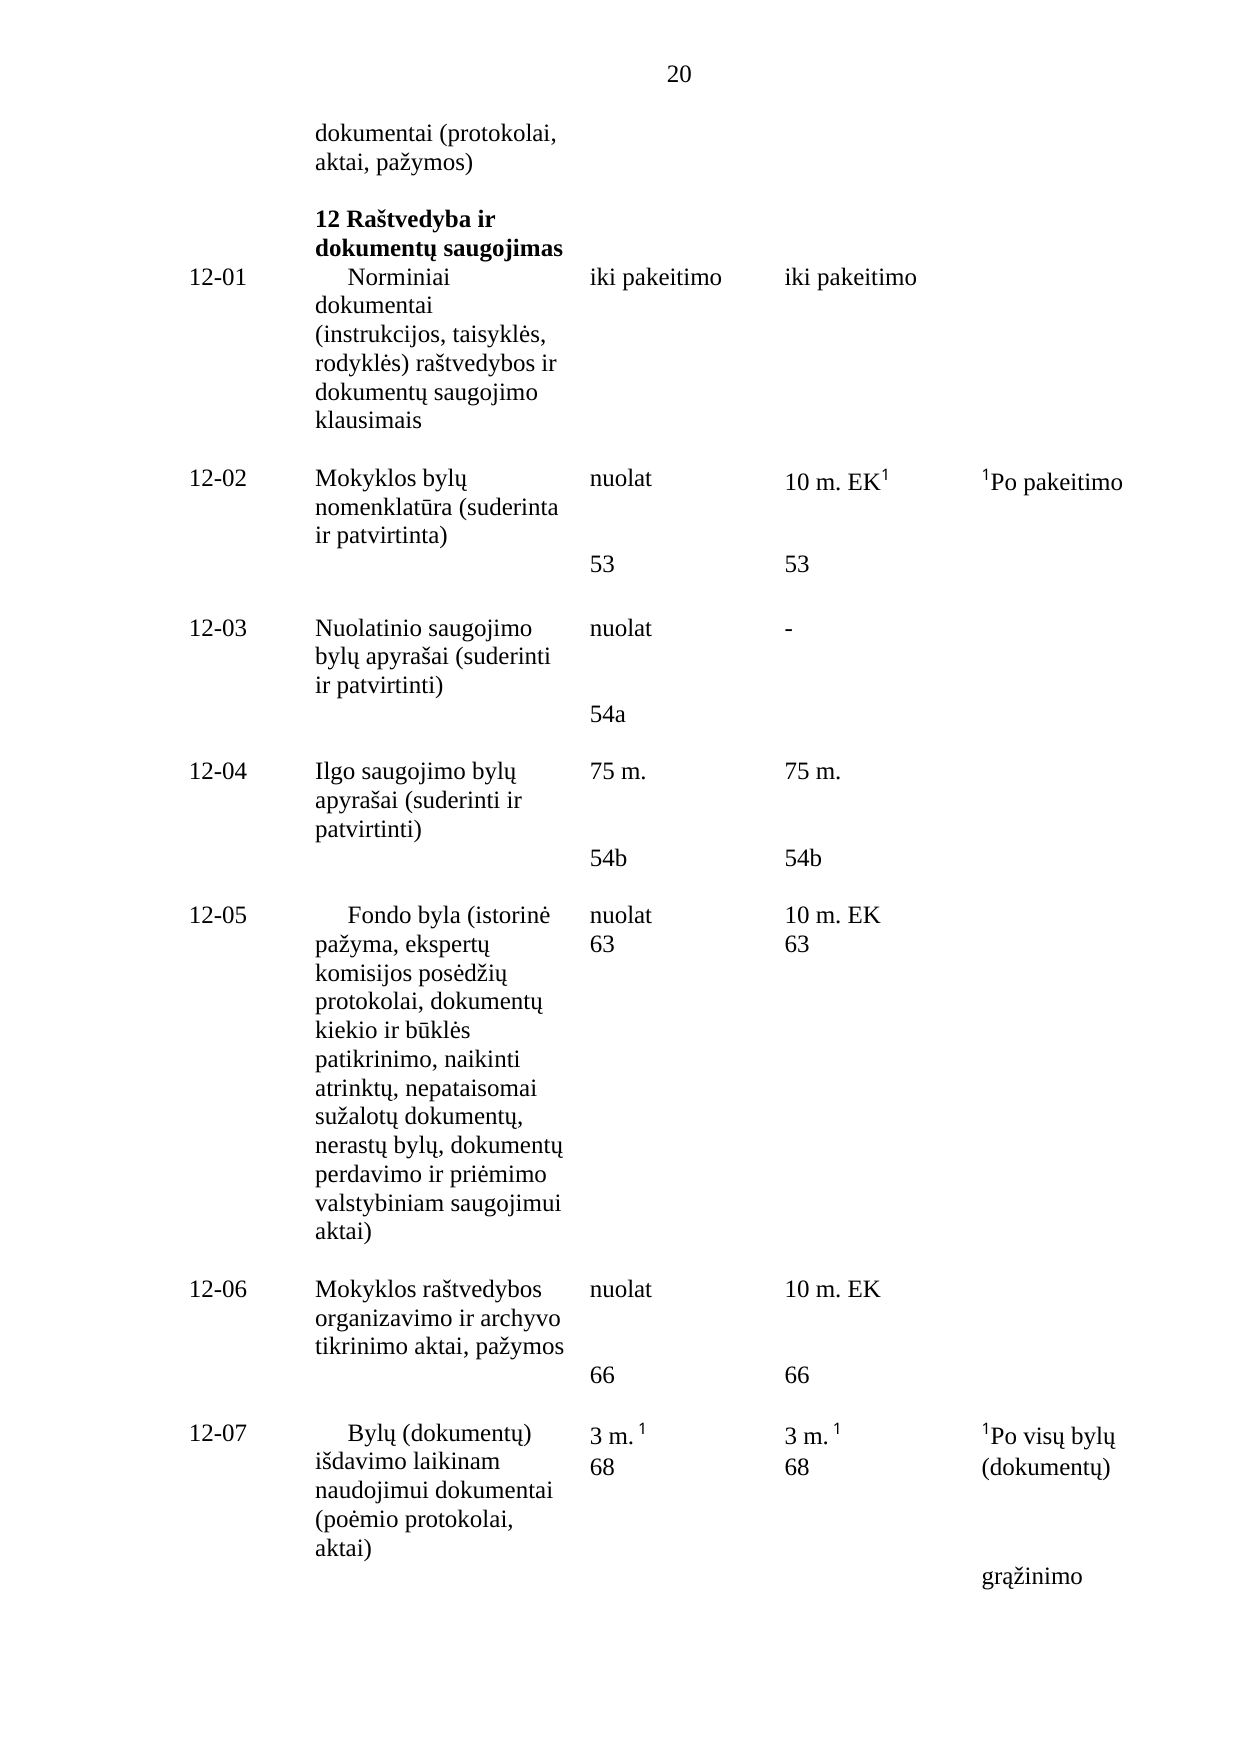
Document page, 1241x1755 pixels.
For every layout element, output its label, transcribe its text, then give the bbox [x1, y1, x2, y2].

table_cell iki pakeitimo [773, 262, 970, 291]
table_cell [773, 291, 970, 434]
table_cell [304, 578, 578, 613]
table_cell Nuolatinio saugojimo bylų apyrašai (suderinti ir patvirtinti) [304, 613, 578, 699]
table_cell [177, 1452, 304, 1561]
table_cell 54b [578, 843, 773, 871]
table_cell 53 [773, 549, 970, 578]
table_cell [970, 1590, 1181, 1624]
table_cell [304, 699, 578, 728]
table_cell [970, 871, 1181, 900]
table_cell [177, 986, 304, 1245]
table_cell [177, 958, 304, 986]
table_cell 12 Raštvedyba ir dokumentų saugojimas [304, 204, 578, 262]
table_cell 66 [578, 1360, 773, 1389]
table_cell [177, 578, 304, 613]
table_cell [177, 1360, 304, 1389]
table_cell [970, 613, 1181, 699]
table_cell [177, 1561, 304, 1590]
table_cell [773, 204, 970, 262]
table_cell [304, 843, 578, 871]
table_cell [177, 728, 304, 756]
table_cell [578, 176, 773, 204]
table_cell 53 [578, 549, 773, 578]
table_cell [970, 843, 1181, 871]
table_cell [578, 1561, 773, 1590]
table_cell [773, 986, 970, 1245]
table_cell [970, 262, 1181, 291]
table_cell [578, 728, 773, 756]
table_cell 12-03 [177, 613, 304, 699]
table_cell [304, 728, 578, 756]
table_cell [970, 900, 1181, 929]
table_cell [970, 1360, 1181, 1389]
table_cell [773, 871, 970, 900]
table_cell [304, 549, 578, 578]
table_cell 75 m. [773, 756, 970, 843]
table_cell [177, 118, 304, 176]
table_cell [578, 578, 773, 613]
table_cell [304, 434, 578, 463]
table_cell 63 [578, 929, 773, 958]
table_cell [578, 204, 773, 262]
table_cell [177, 843, 304, 871]
table_cell [304, 1245, 578, 1274]
table_cell [304, 176, 578, 204]
table_cell 12-04 [177, 756, 304, 843]
table_cell [773, 958, 970, 986]
table_cell Bylų (dokumentų) išdavimo laikinam naudojimui dokumentai (poėmio protokolai, aktai) [304, 1418, 578, 1561]
table_cell [177, 204, 304, 262]
table_cell [970, 291, 1181, 434]
table_cell [970, 578, 1181, 613]
table_cell 54b [773, 843, 970, 871]
table_cell [177, 176, 304, 204]
table_cell [970, 1274, 1181, 1360]
table_cell 1Po pakeitimo [970, 463, 1181, 549]
table_cell [970, 929, 1181, 958]
table_cell [578, 1245, 773, 1274]
table_cell 54a [578, 699, 773, 728]
table_cell [970, 549, 1181, 578]
table_cell 68 [773, 1452, 970, 1561]
table_cell - [773, 613, 970, 699]
table_cell nuolat [578, 900, 773, 929]
table_cell [773, 1389, 970, 1418]
table_cell 66 [773, 1360, 970, 1389]
table_cell [773, 699, 970, 728]
table_cell 3 m. 1 [578, 1418, 773, 1452]
table_cell [304, 1561, 578, 1590]
table_cell [970, 176, 1181, 204]
table_cell [773, 434, 970, 463]
table_cell Norminiai dokumentai (instrukcijos, taisyklės, rodyklės) raštvedybos ir dokumentų saugojimo klausimais [304, 262, 578, 434]
table_cell [578, 1389, 773, 1418]
table_cell 12-06 [177, 1274, 304, 1360]
table_cell nuolat [578, 613, 773, 699]
table_cell [773, 578, 970, 613]
table_cell [177, 1389, 304, 1418]
table_cell [304, 1360, 578, 1389]
table_cell [177, 929, 304, 958]
table_cell 12-07 [177, 1418, 304, 1452]
table_cell [970, 986, 1181, 1245]
table_cell Mokyklos raštvedybos organizavimo ir archyvo tikrinimo aktai, pažymos [304, 1274, 578, 1360]
table_cell [773, 176, 970, 204]
table_cell 10 m. EK1 [773, 463, 970, 549]
table_cell [970, 434, 1181, 463]
table_cell [578, 871, 773, 900]
table_cell [304, 1389, 578, 1418]
table_cell [177, 291, 304, 434]
table_cell 3 m. 1 [773, 1418, 970, 1452]
table_cell 1Po visų bylų [970, 1418, 1181, 1452]
table_cell 75 m. [578, 756, 773, 843]
table_cell grąžinimo [970, 1561, 1181, 1590]
table_cell [578, 958, 773, 986]
table_cell [970, 728, 1181, 756]
table_cell [773, 1561, 970, 1590]
table_cell [970, 1245, 1181, 1274]
table_cell 12-05 [177, 900, 304, 929]
table_cell [177, 549, 304, 578]
table_cell 10 m. EK [773, 1274, 970, 1360]
table_cell iki pakeitimo [578, 262, 773, 291]
table_cell 12-01 [177, 262, 304, 291]
table_cell [578, 986, 773, 1245]
table_cell [970, 118, 1181, 176]
table_cell dokumentai (protokolai, aktai, pažymos) [304, 118, 578, 176]
table_cell [773, 728, 970, 756]
table_cell [578, 291, 773, 434]
table_cell (dokumentų) [970, 1452, 1181, 1561]
table_cell [578, 434, 773, 463]
table_cell 10 m. EK [773, 900, 970, 929]
table_cell Fondo byla (istorinė pažyma, ekspertų komisijos posėdžių protokolai, dokumentų kiekio ir būklės patikrinimo, naikinti atrinktų, nepataisomai sužalotų dokumentų, nerastų bylų, dokumentų perdavimo ir priėmimo valstybiniam saugojimui aktai) [304, 900, 578, 1245]
table_cell nuolat [578, 463, 773, 549]
table_cell [578, 1590, 773, 1624]
table_cell [773, 118, 970, 176]
table_cell 68 [578, 1452, 773, 1561]
table_cell [177, 1590, 304, 1624]
table_cell [177, 699, 304, 728]
table_cell [177, 1245, 304, 1274]
table_cell [970, 699, 1181, 728]
table_cell [304, 871, 578, 900]
table_cell [970, 204, 1181, 262]
table_cell 63 [773, 929, 970, 958]
table_cell [177, 871, 304, 900]
table_cell [773, 1245, 970, 1274]
table_cell Mokyklos bylų nomenklatūra (suderinta ir patvirtinta) [304, 463, 578, 549]
table_cell [970, 756, 1181, 843]
table_cell [970, 958, 1181, 986]
table_cell [578, 118, 773, 176]
table_cell [177, 434, 304, 463]
table_cell [773, 1590, 970, 1624]
table_cell 12-02 [177, 463, 304, 549]
table_cell [304, 1590, 578, 1624]
table_cell Ilgo saugojimo bylų apyrašai (suderinti ir patvirtinti) [304, 756, 578, 843]
table_cell [970, 1389, 1181, 1418]
table_cell nuolat [578, 1274, 773, 1360]
